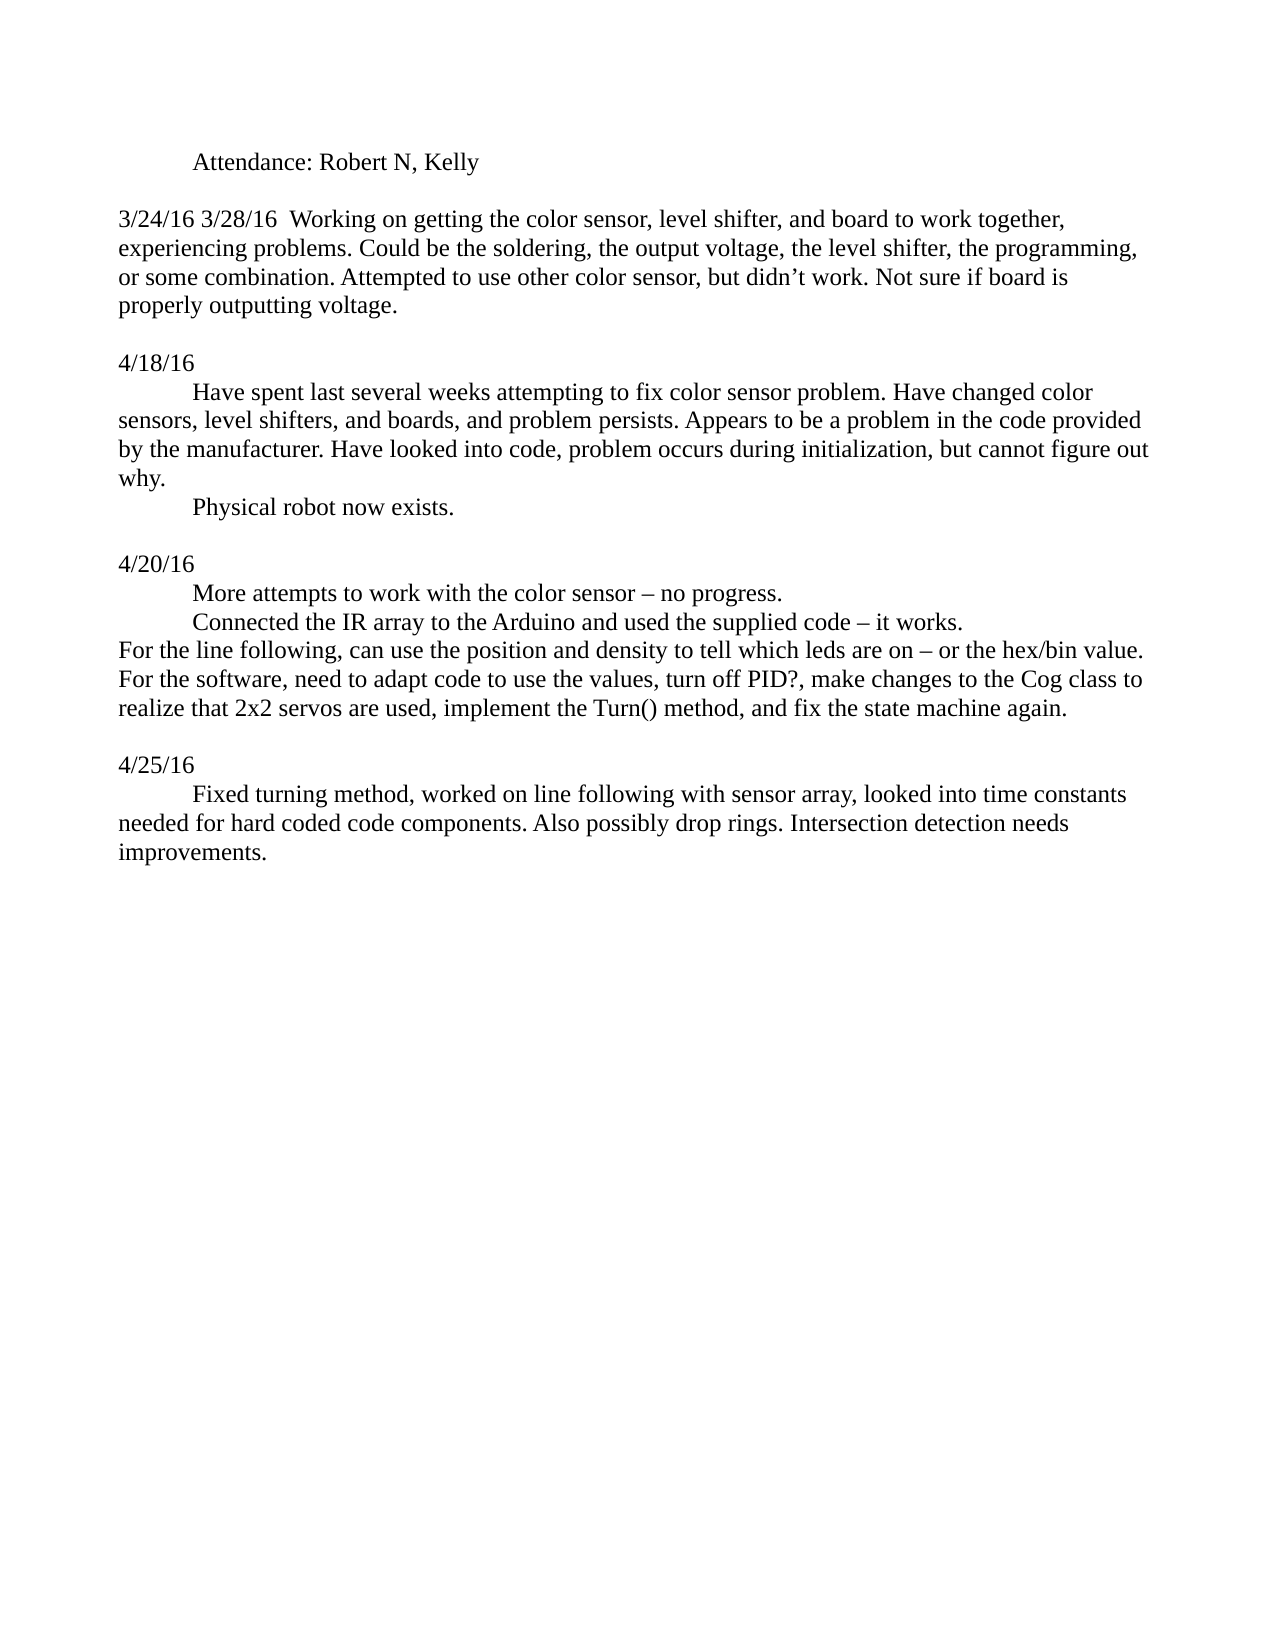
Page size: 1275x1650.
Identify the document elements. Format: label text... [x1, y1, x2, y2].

text For the software, need to adapt code to use the values, turn off PID?, make changes to the Cog class to realize that 2x2 servos are used, implement the Turn() method, and fix the state machine again. [118, 664, 1157, 722]
text 4/25/16 [118, 751, 1157, 779]
text 4/18/16 [118, 348, 1157, 377]
text Attendance: Robert N, Kelly [118, 147, 1157, 176]
text Have spent last several weeks attempting to fix color sensor problem. Have changed color sensors, level shifters, and boards, and problem persists. Appears to be a problem in the code provided by the manufacturer. Have looked into code, problem occurs during initialization, but cannot figure out why. [118, 377, 1157, 492]
text For the line following, can use the position and density to tell which leds are on – or the hex/bin value. [118, 636, 1157, 664]
text Connected the IR array to the Arduino and used the supplied code – it works. [118, 607, 1157, 636]
text 4/20/16 [118, 549, 1157, 578]
text Physical robot now exists. [118, 492, 1157, 521]
text More attempts to work with the color sensor – no progress. [118, 578, 1157, 607]
text Fixed turning method, worked on line following with sensor array, looked into time constants needed for hard coded code components. Also possibly drop rings. Intersection detection needs improvements. [118, 779, 1157, 866]
text 3/24/16 3/28/16 Working on getting the color sensor, level shifter, and board to work together, experiencing problems. Could be the soldering, the output voltage, the level shifter, the programming, or some combination. Attempted to use other color sensor, but didn’t work. Not sure if board is properly outputting voltage. [118, 204, 1157, 319]
